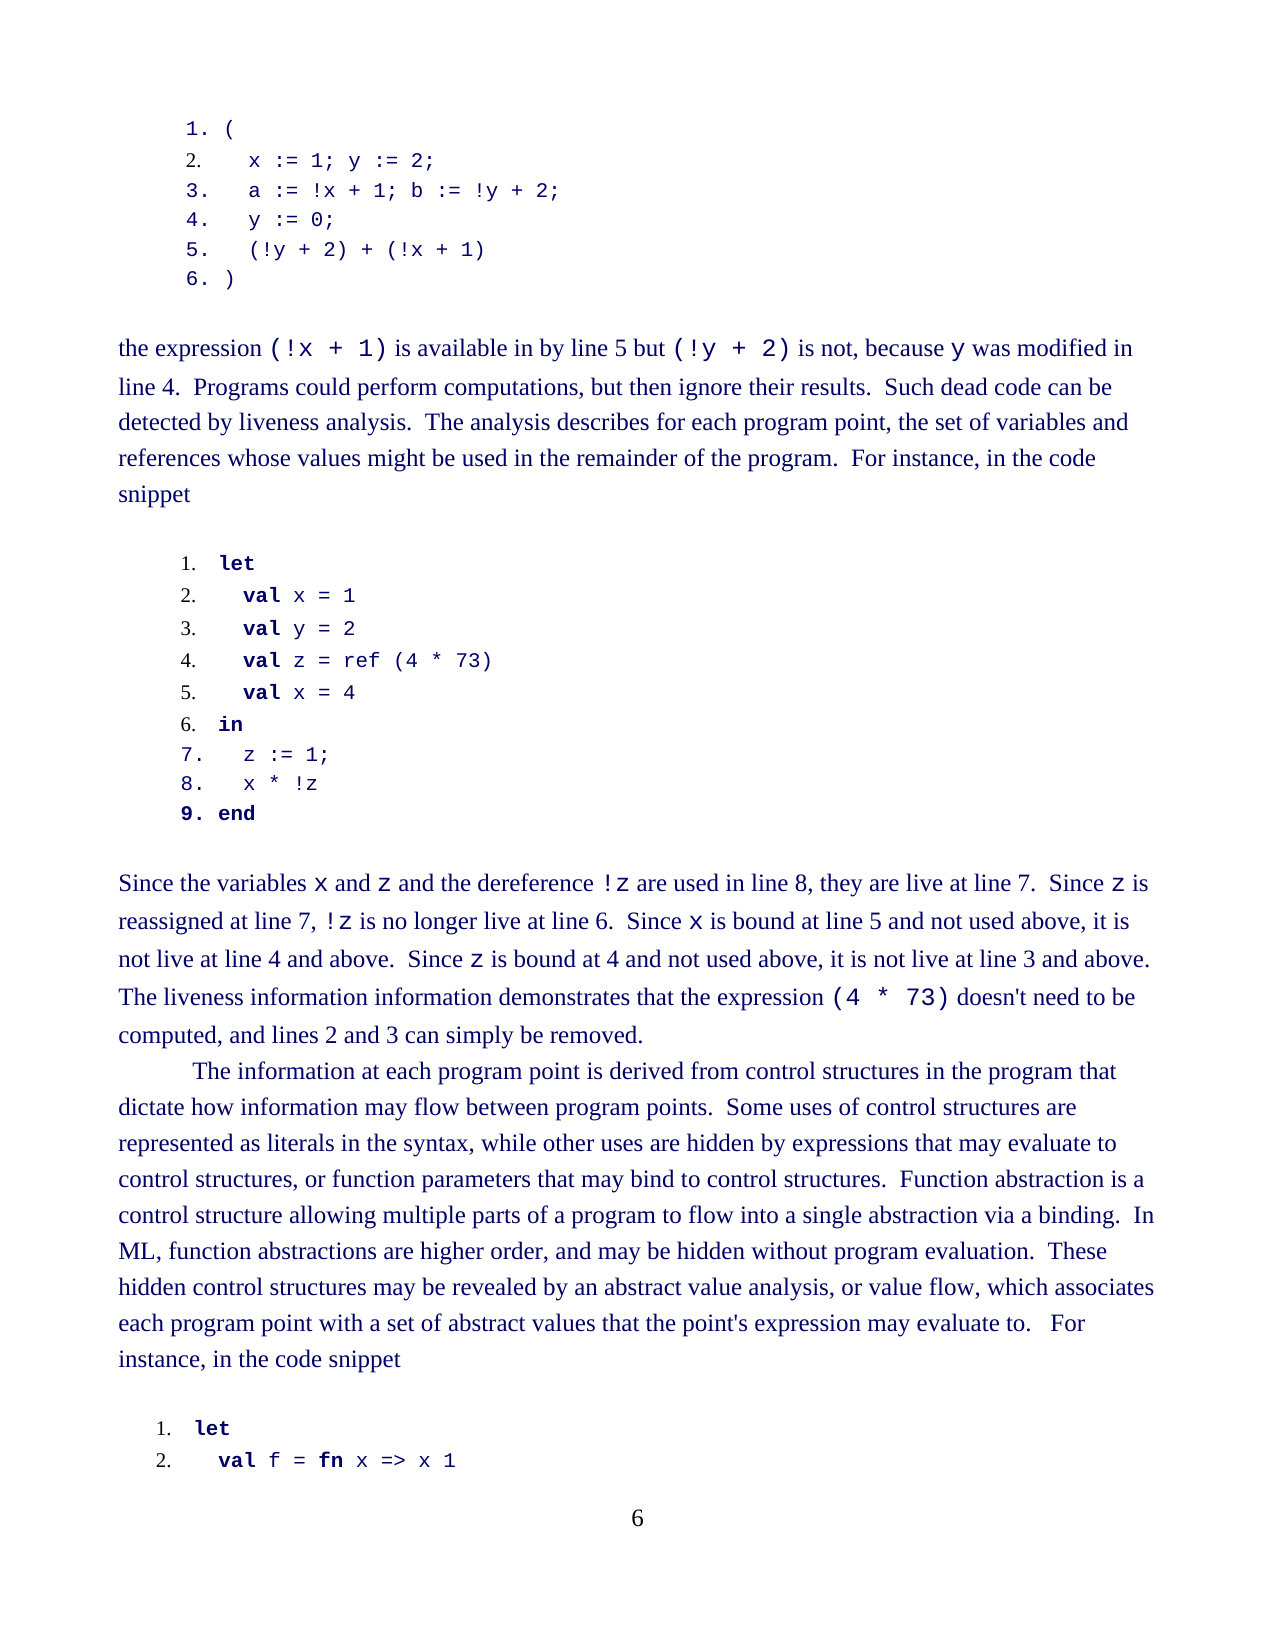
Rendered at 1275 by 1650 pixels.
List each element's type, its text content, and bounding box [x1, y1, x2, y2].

list let [180, 551, 1157, 577]
list in [180, 712, 1157, 737]
text The information at each program point is derived from control structures in the program that dictate how information may flow between program points. Some uses of control structures are represented as literals in the syntax, while other uses are hidden by expressions that may evaluate to control structures, or function parameters that may bind to control structures. Function abstraction is a control structure allowing multiple parts of a program to flow into a single abstraction via a binding. In ML, function abstractions are higher order, and may be hidden without program evaluation. These hidden control structures may be revealed by an abstract value analysis, or value flow, which associates each program point with a set of abstract values that the point's expression may evaluate to. For instance, in the code snippet [118, 1056, 1157, 1372]
list (!y + 2) + (!x + 1) [186, 239, 1157, 262]
list val x = 1 [180, 583, 1157, 609]
list val z = ref (4 * 73) [180, 647, 1157, 673]
text the expression (!x + 1) is available in by line 5 but (!y + 2) is not, because y was modified in line 4. Programs could perform computations, but then ignore their results. Such dead code can be detected by liveness analysis. The analysis describes for each program point, the set of variables and references whose values might be used in the remainder of the program. For instance, in the code snippet [118, 333, 1157, 508]
text Since the variables x and z and the dereference !z are used in line 8, they are live at line 7. Since z is reassigned at line 7, !z is no longer live at line 6. Since x is bound at line 5 and not used above, it is not live at line 4 and above. Since z is bound at 4 and not used above, it is not live at line 3 and above. The liveness information information demonstrates that the expression (4 * 73) doesn't need to be computed, and lines 2 and 3 can simply be removed. [118, 868, 1157, 1049]
list z := 1; [180, 744, 1157, 767]
list val f = fn x => x 1 [156, 1448, 1157, 1473]
list a := !x + 1; b := !y + 2; [186, 180, 1157, 203]
list ( [186, 118, 1157, 142]
list val y = 2 [180, 615, 1157, 641]
list x * !z [180, 773, 1157, 797]
list end [180, 803, 1157, 826]
list val x = 4 [180, 679, 1157, 705]
list let [156, 1416, 1157, 1441]
list x := 1; y := 2; [186, 148, 1157, 173]
list ) [186, 268, 1157, 292]
list y := 0; [186, 209, 1157, 233]
